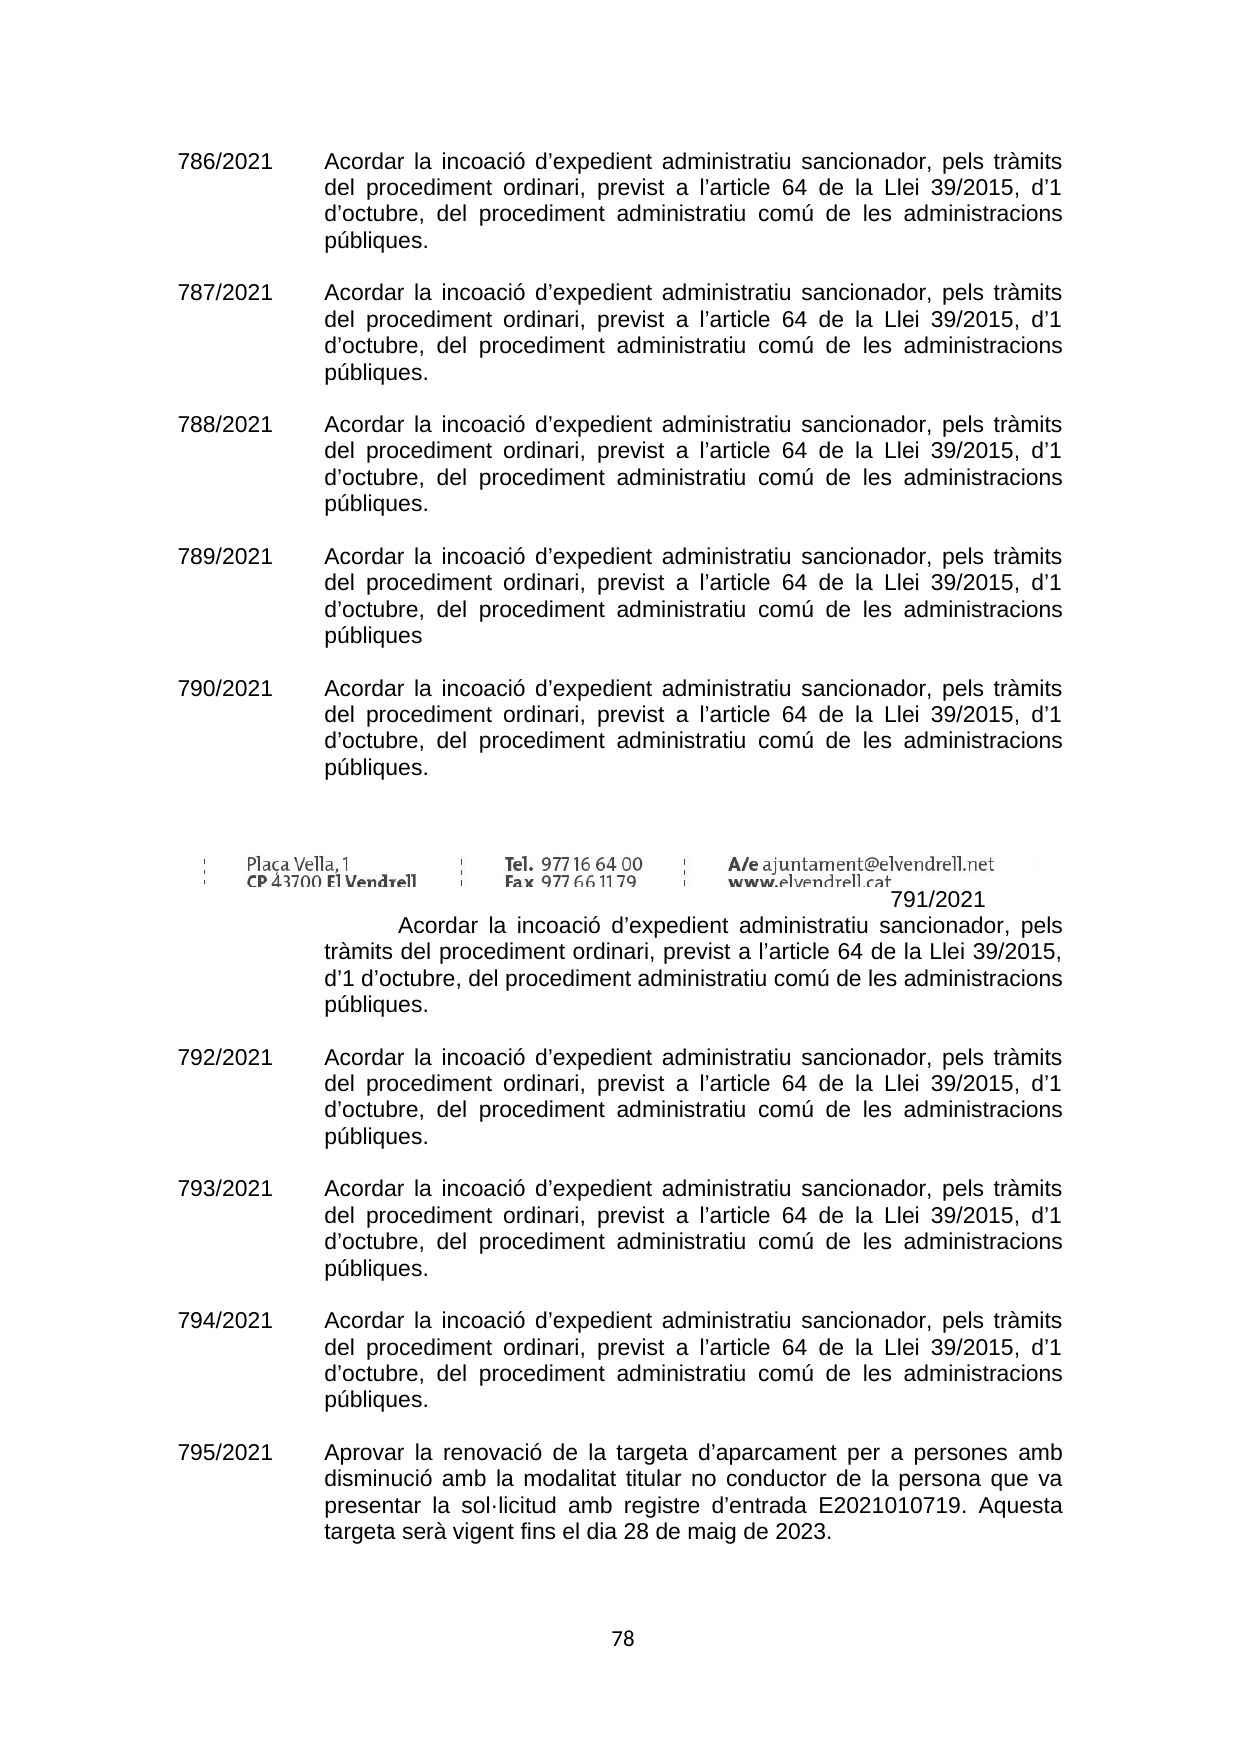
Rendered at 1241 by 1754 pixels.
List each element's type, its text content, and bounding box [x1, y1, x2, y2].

text 794/2021 Acordar la incoació d’expedient administratiu sancionador, pels tràmits del procediment ordinari, previst a l’article 64 de la Llei 39/2015, d’1 d’octubre, del procediment administratiu comú de les administracions públiques. [177, 1307, 1063, 1413]
text 791/2021 Acordar la incoació d’expedient administratiu sancionador, pels tràmits del procediment ordinari, previst a l’article 64 de la Llei 39/2015, d’1 d’octubre, del procediment administratiu comú de les administracions públiques. [177, 886, 1063, 1017]
text 795/2021 Aprovar la renovació de la targeta d’aparcament per a persones amb disminució amb la modalitat titular no conductor de la persona que va presentar la sol·licitud amb registre d’entrada E2021010719. Aquesta targeta serà vigent fins el dia 28 de maig de 2023. [177, 1439, 1063, 1544]
text 793/2021 Acordar la incoació d’expedient administratiu sancionador, pels tràmits del procediment ordinari, previst a l’article 64 de la Llei 39/2015, d’1 d’octubre, del procediment administratiu comú de les administracions públiques. [177, 1175, 1063, 1281]
text 789/2021 Acordar la incoació d’expedient administratiu sancionador, pels tràmits del procediment ordinari, previst a l’article 64 de la Llei 39/2015, d’1 d’octubre, del procediment administratiu comú de les administracions públiques [177, 543, 1063, 648]
text 786/2021 Acordar la incoació d’expedient administratiu sancionador, pels tràmits del procediment ordinari, previst a l’article 64 de la Llei 39/2015, d’1 d’octubre, del procediment administratiu comú de les administracions públiques. [177, 148, 1063, 253]
text 790/2021 Acordar la incoació d’expedient administratiu sancionador, pels tràmits del procediment ordinari, previst a l’article 64 de la Llei 39/2015, d’1 d’octubre, del procediment administratiu comú de les administracions públiques. [177, 675, 1063, 780]
text 788/2021 Acordar la incoació d’expedient administratiu sancionador, pels tràmits del procediment ordinari, previst a l’article 64 de la Llei 39/2015, d’1 d’octubre, del procediment administratiu comú de les administracions públiques. [177, 411, 1063, 517]
text 787/2021 Acordar la incoació d’expedient administratiu sancionador, pels tràmits del procediment ordinari, previst a l’article 64 de la Llei 39/2015, d’1 d’octubre, del procediment administratiu comú de les administracions públiques. [177, 279, 1063, 385]
text 792/2021 Acordar la incoació d’expedient administratiu sancionador, pels tràmits del procediment ordinari, previst a l’article 64 de la Llei 39/2015, d’1 d’octubre, del procediment administratiu comú de les administracions públiques. [177, 1044, 1063, 1149]
